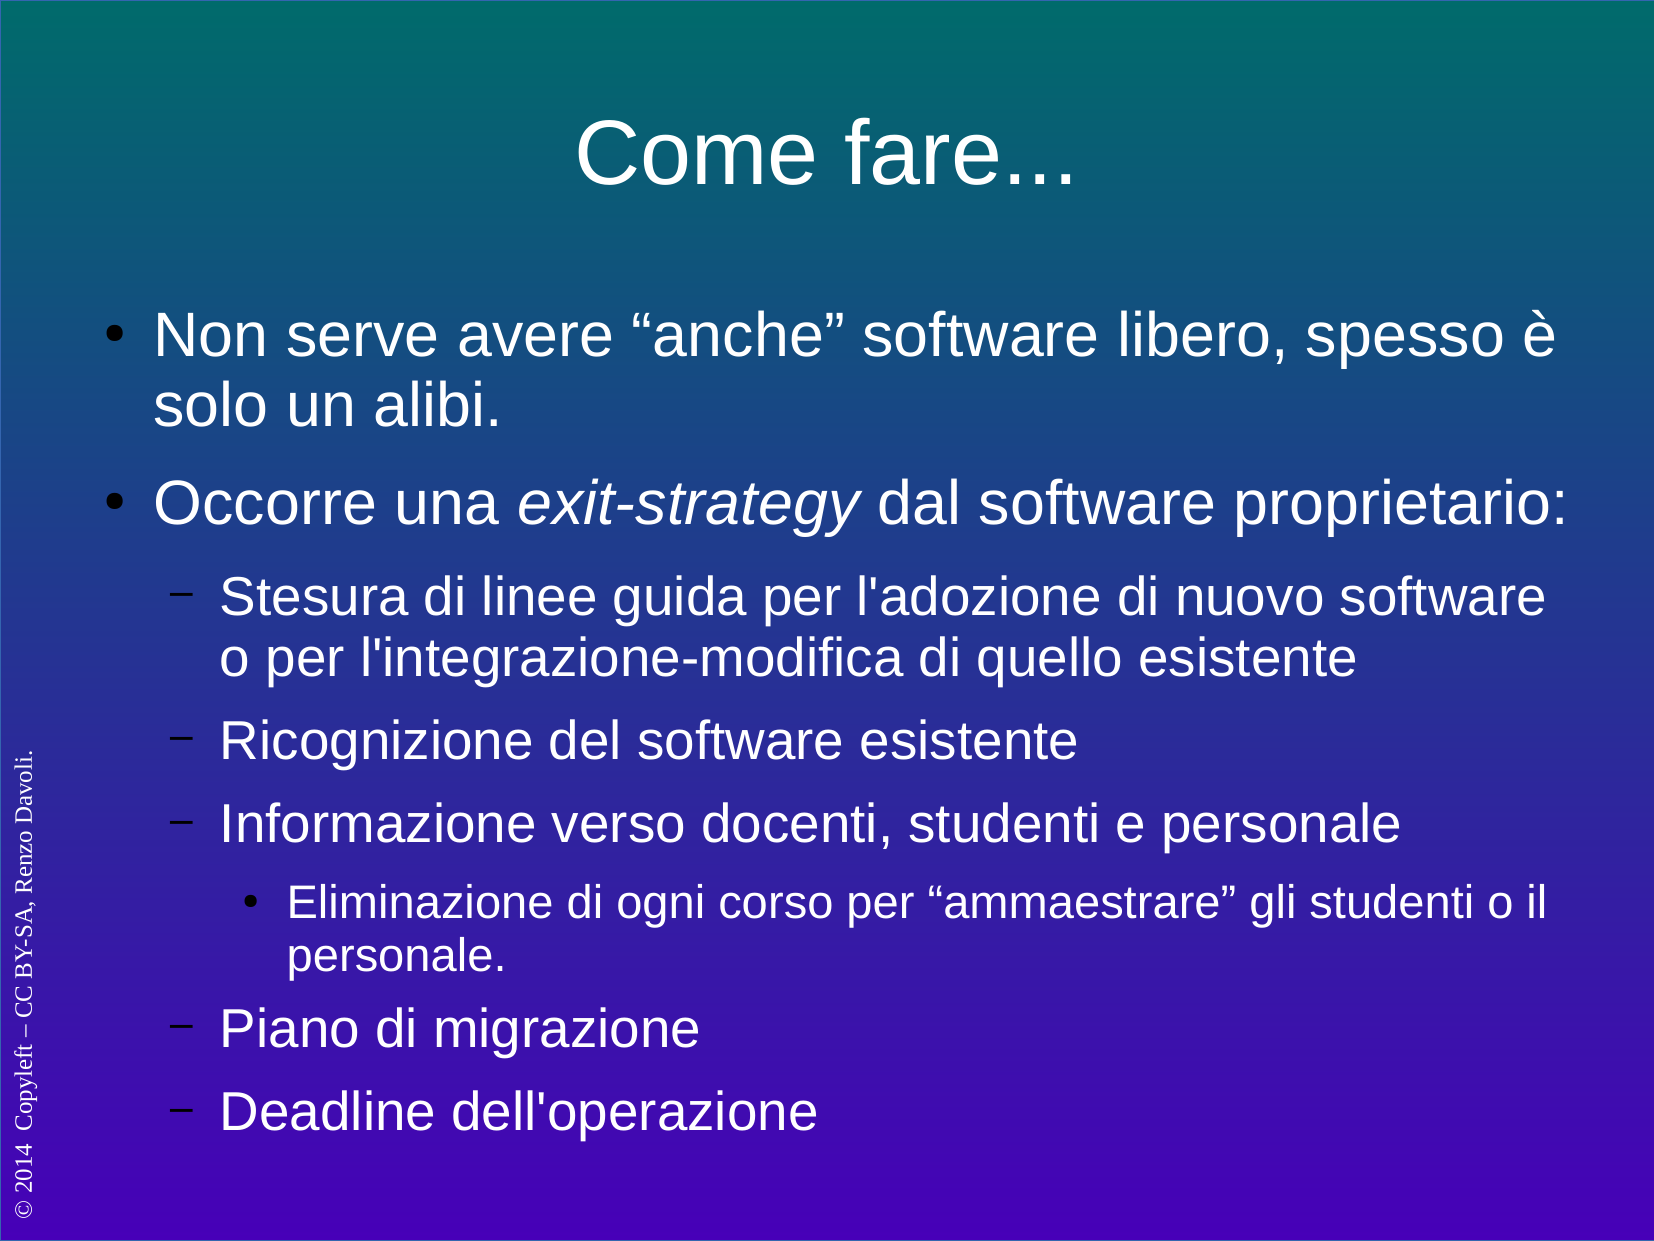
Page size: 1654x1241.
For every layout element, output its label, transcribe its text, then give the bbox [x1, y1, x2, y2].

title Come fare... [82, 56, 1571, 250]
list Non serve avere “anche” software libero, spesso è solo un alibi. Occorre una exit-strategy dal software proprietario: Stesura di linee guida per l'adozione di nuovo software o per l'integrazione-modifica di quello esistente Ricognizione del software esistente Informazione verso docenti, studenti e personale Eliminazione di ogni corso per “ammaestrare” gli studenti o il personale. Piano di migrazione Deadline dell'operazione [86, 300, 1576, 1201]
